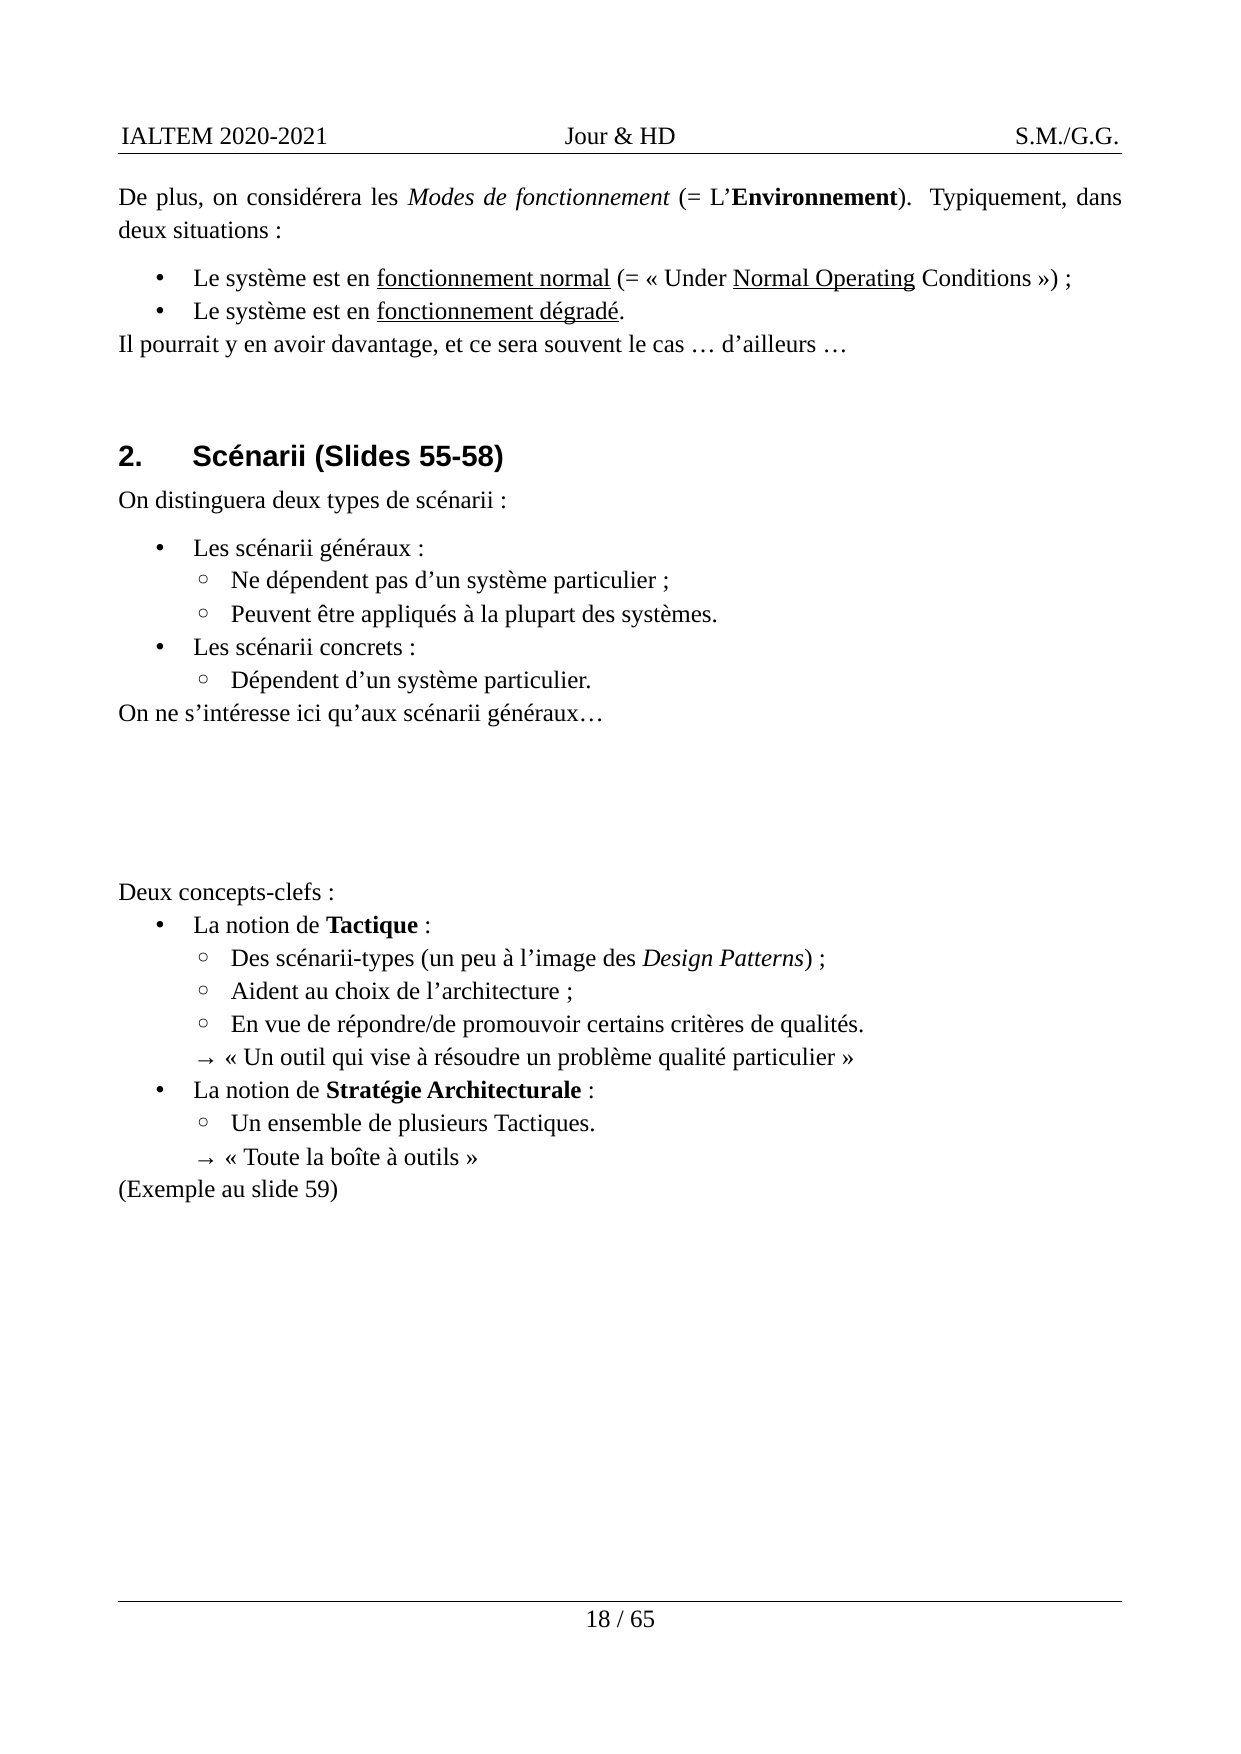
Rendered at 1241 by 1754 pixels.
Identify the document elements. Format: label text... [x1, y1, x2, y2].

text Il pourrait y en avoir davantage, et ce sera souvent le cas … d’ailleurs … [118, 329, 1122, 358]
list Ne dépendent pas d’un système particulier ; [193, 566, 1122, 594]
subtitle Scénarii (Slides 55-58) [118, 439, 1122, 472]
text (Exemple au slide 59) [118, 1174, 1122, 1203]
list Peuvent être appliqués à la plupart des systèmes. [193, 599, 1122, 627]
list Des scénarii-types (un peu à l’image des Design Patterns) ; [193, 943, 1122, 972]
text On distinguera deux types de scénarii : [118, 485, 1122, 514]
list Le système est en fonctionnement normal (= « Under Normal Operating Conditions ») ; [156, 263, 1122, 292]
list Les scénarii généraux : [156, 533, 1122, 561]
list Le système est en fonctionnement dégradé. [156, 296, 1122, 325]
list → « Un outil qui vise à résoudre un problème qualité particulier » [156, 1042, 1122, 1071]
list Dépendent d’un système particulier. [193, 665, 1122, 693]
list → « Toute la boîte à outils » [156, 1142, 1122, 1170]
list Aident au choix de l’architecture ; [193, 976, 1122, 1005]
list Un ensemble de plusieurs Tactiques. [193, 1108, 1122, 1137]
text On ne s’intéresse ici qu’aux scénarii généraux… [118, 698, 1122, 726]
list Les scénarii concrets : [156, 632, 1122, 660]
list La notion de Tactique : [156, 910, 1122, 939]
list En vue de répondre/de promouvoir certains critères de qualités. [193, 1009, 1122, 1038]
text De plus, on considérera les Modes de fonctionnement (= L’Environnement). Typiquement, dans deux situations : [118, 182, 1122, 244]
text Deux concepts-clefs : [118, 877, 1122, 906]
list La notion de Stratégie Architecturale : [156, 1076, 1122, 1104]
